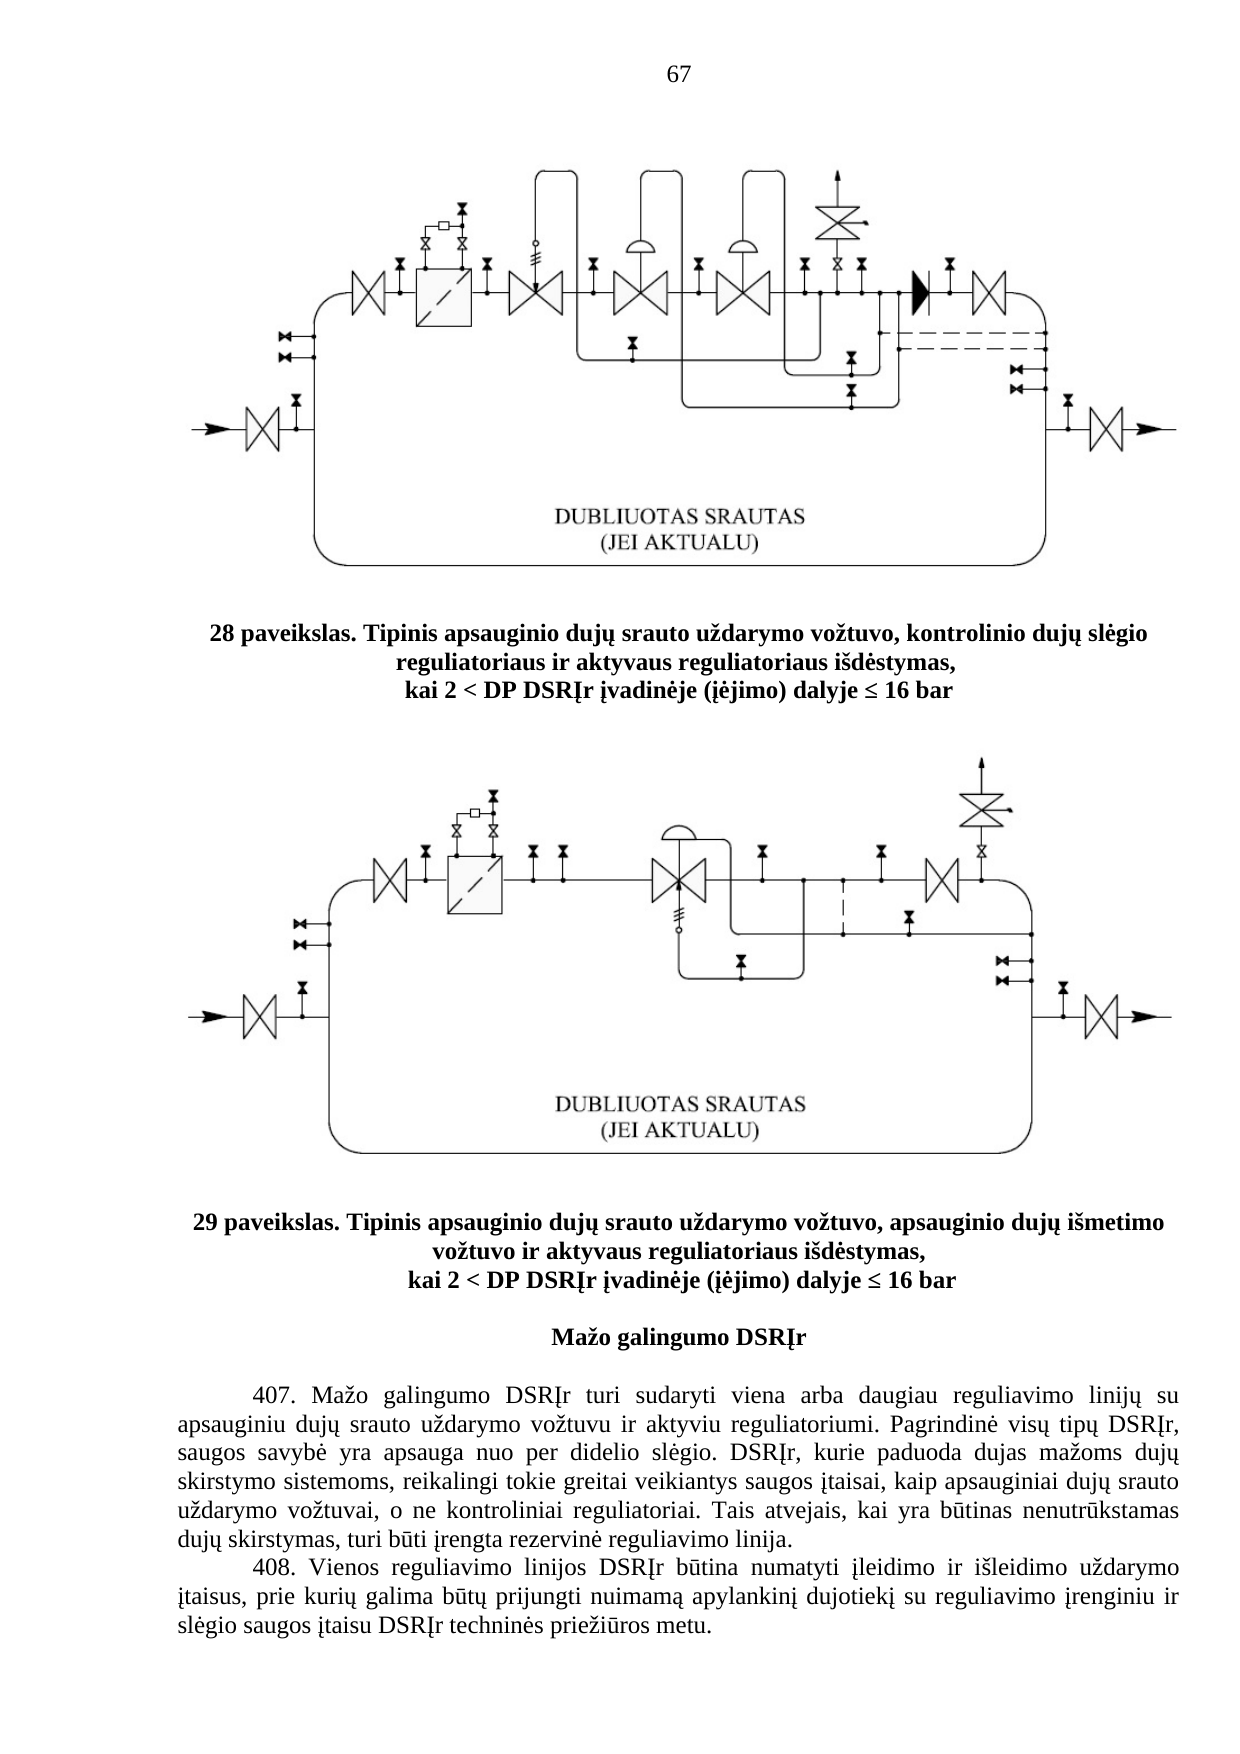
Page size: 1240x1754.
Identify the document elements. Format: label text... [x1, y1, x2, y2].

text kai 2 < DP DSRĮr įvadinėje (įėjimo) dalyje ≤ 16 bar [177, 676, 1181, 704]
text Mažo galingumo DSRĮr [177, 1322, 1181, 1351]
text 28 paveikslas. Tipinis apsauginio dujų srauto uždarymo vožtuvo, kontrolinio dujų slėgio reguliatoriaus ir aktyvaus reguliatoriaus išdėstymas, [177, 619, 1181, 676]
text 407. Mažo galingumo DSRĮr turi sudaryti viena arba daugiau reguliavimo linijų su apsauginiu dujų srauto uždarymo vožtuvu ir aktyviu reguliatoriumi. Pagrindinė visų tipų DSRĮr, saugos savybė yra apsauga nuo per didelio slėgio. DSRĮr, kurie paduoda dujas mažoms dujų skirstymo sistemoms, reikalingi tokie greitai veikiantys saugos įtaisai, kaip apsauginiai dujų srauto uždarymo vožtuvai, o ne kontroliniai reguliatoriai. Tais atvejais, kai yra būtinas nenutrūkstamas dujų skirstymas, turi būti įrengta rezervinė reguliavimo linija. [177, 1380, 1181, 1552]
text 29 paveikslas. Tipinis apsauginio dujų srauto uždarymo vožtuvo, apsauginio dujų išmetimo vožtuvo ir aktyvaus reguliatoriaus išdėstymas, [177, 1208, 1181, 1265]
text 408. Vienos reguliavimo linijos DSRĮr būtina numatyti įleidimo ir išleidimo uždarymo įtaisus, prie kurių galima būtų prijungti nuimamą apylankinį dujotiekį su reguliavimo įrenginiu ir slėgio saugos įtaisu DSRĮr techninės priežiūros metu. [177, 1552, 1181, 1639]
text kai 2 < DP DSRĮr įvadinėje (įėjimo) dalyje ≤ 16 bar [177, 1265, 1181, 1294]
